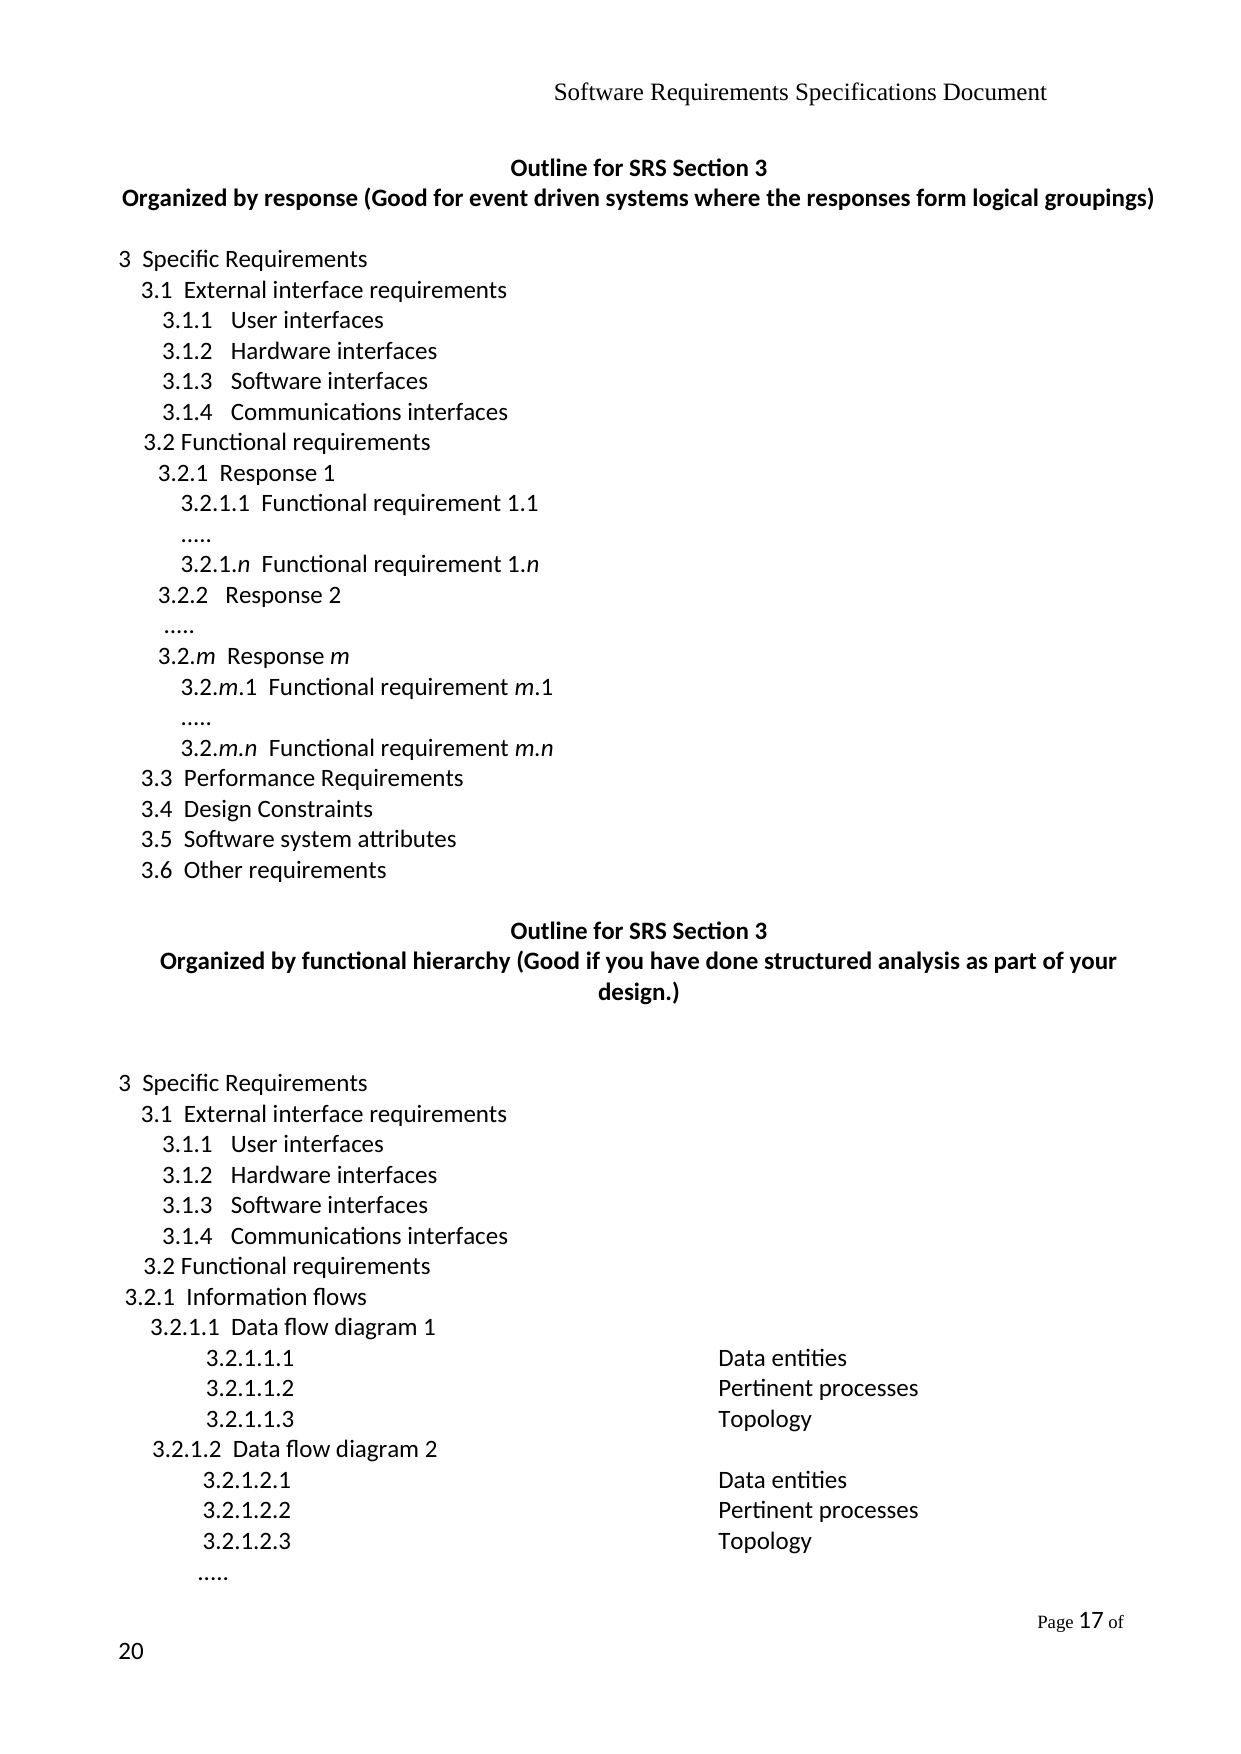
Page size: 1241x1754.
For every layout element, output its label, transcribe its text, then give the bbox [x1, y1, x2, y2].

text Outline for SRS Section 3 [118, 915, 1159, 945]
list Software interfaces [162, 1189, 1159, 1220]
text ..... [118, 1556, 1159, 1586]
list Data entities [206, 1342, 1047, 1373]
text 3.2.2 Response 2 [118, 579, 1159, 609]
text Outline for SRS Section 3 [118, 152, 1159, 182]
text 3.2.1.1 Functional requirement 1.1 [118, 487, 1047, 518]
list Pertinent processes [206, 1373, 1047, 1403]
text 3.2.1.n Functional requirement 1.n [118, 548, 1159, 579]
text 3.2.1 Response 1 [118, 457, 1159, 487]
text 3.6 Other requirements [118, 854, 1159, 884]
list User interfaces [162, 304, 1159, 335]
list Hardware interfaces [162, 335, 1159, 365]
text 3.2.m.1 Functional requirement m.1 [118, 671, 1047, 701]
text Organized by response (Good for event driven systems where the responses form logical groupings) [118, 182, 1159, 213]
text 3.2.1 Information flows [124, 1281, 1159, 1312]
text ..... [118, 609, 1159, 640]
text 3.3 Performance Requirements [118, 762, 1159, 793]
text 3.5 Software system attributes [118, 823, 1159, 854]
text ..... [118, 518, 1159, 548]
text ..... [118, 701, 1159, 732]
list Data entities [202, 1464, 1047, 1495]
text 3.1 External interface requirements [118, 1098, 1159, 1128]
text 3.2.m.n Functional requirement m.n [118, 732, 1159, 762]
text 3.4 Design Constraints [118, 793, 1159, 823]
list Communications interfaces [162, 1220, 1159, 1251]
text 3.2.m Response m [118, 640, 1159, 671]
list Topology [202, 1525, 1047, 1556]
list Software interfaces [162, 365, 1159, 396]
list Hardware interfaces [162, 1159, 1159, 1189]
list Functional requirements [143, 426, 1159, 457]
list Communications interfaces [162, 396, 1159, 426]
list User interfaces [162, 1128, 1159, 1159]
text Organized by functional hierarchy (Good if you have done structured analysis as part of your design.) [118, 945, 1159, 1006]
text 3.2.1.1 Data flow diagram 1 [127, 1312, 1047, 1342]
list Pertinent processes [202, 1495, 1047, 1525]
text 3.1 External interface requirements [118, 274, 1159, 304]
text 3 Specific Requirements [118, 1067, 1159, 1098]
text 3.2.1.2 Data flow diagram 2 [146, 1434, 1047, 1464]
text 3 Specific Requirements [118, 243, 1159, 274]
list Functional requirements [143, 1251, 1159, 1281]
list Topology [206, 1403, 1047, 1434]
